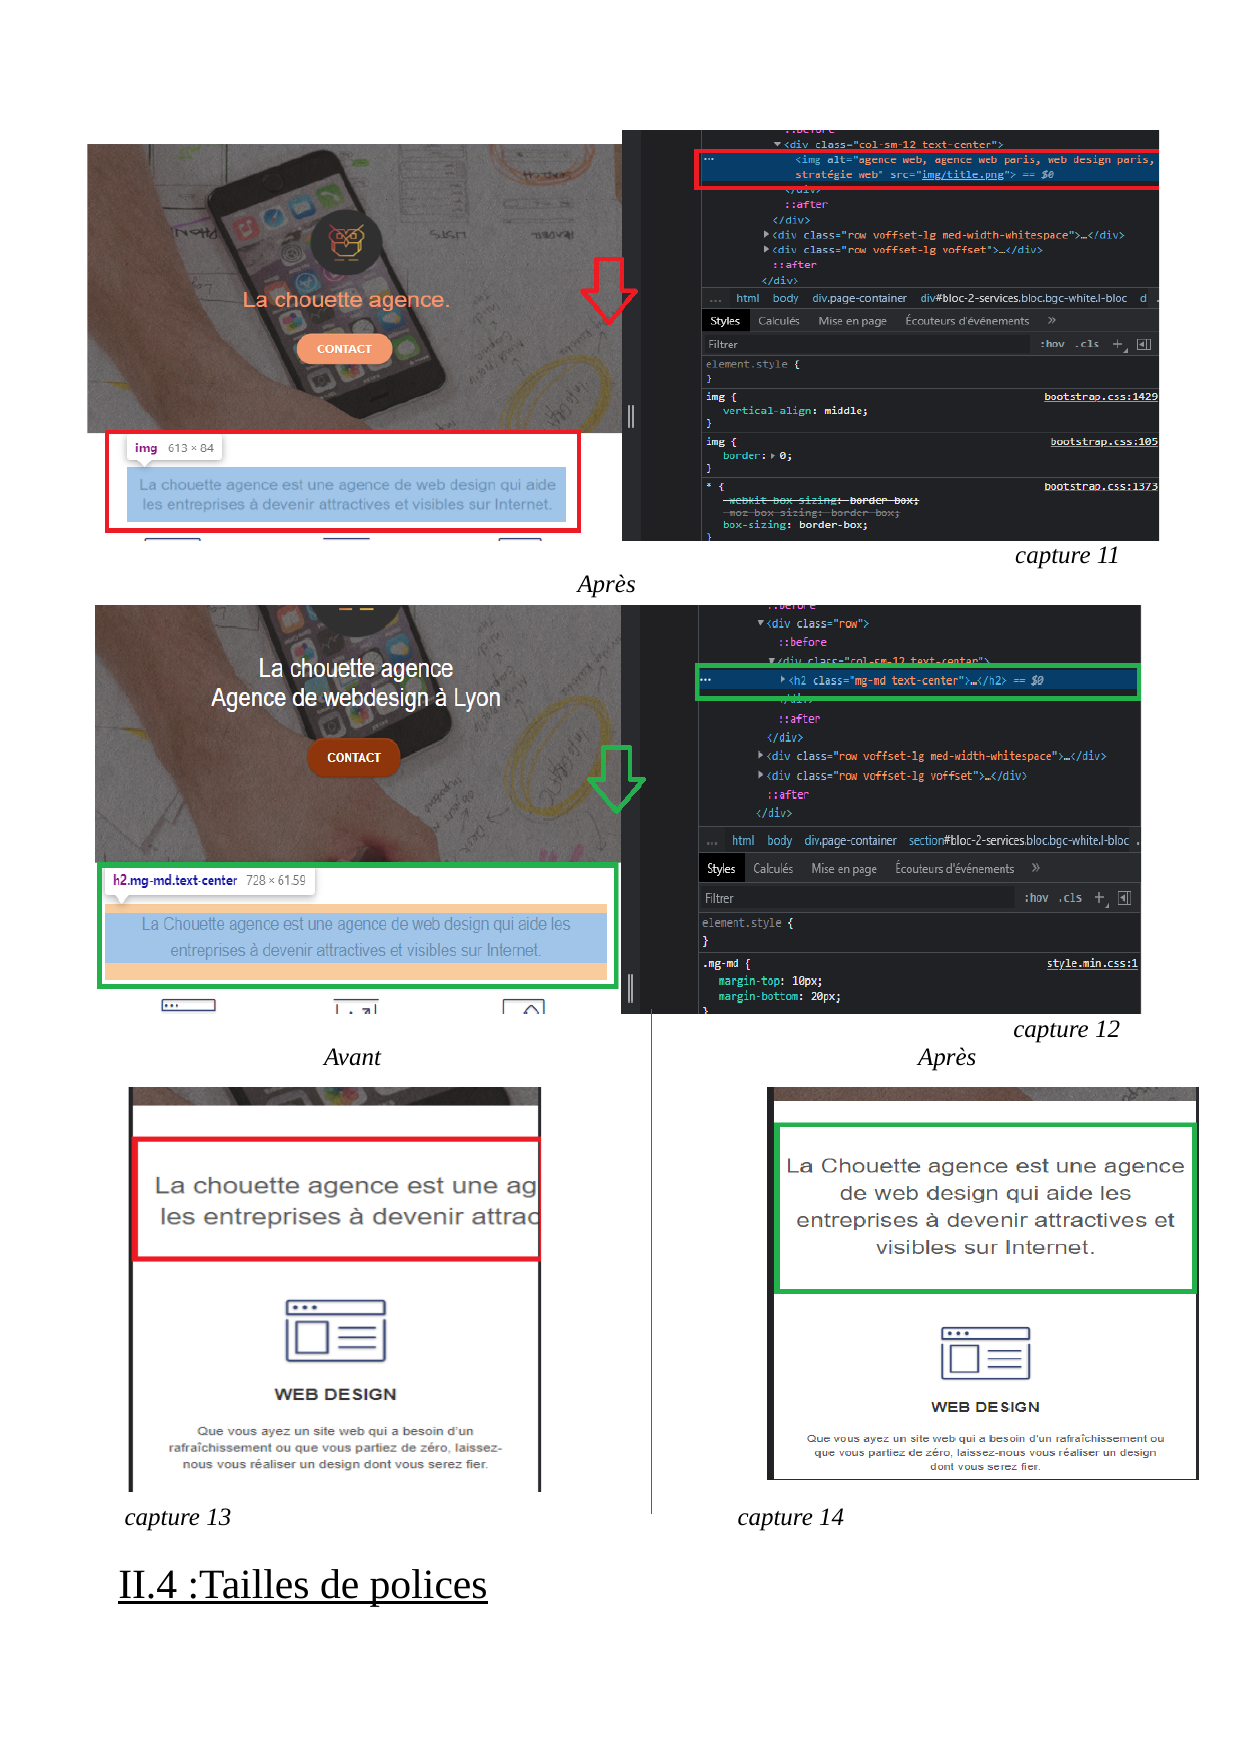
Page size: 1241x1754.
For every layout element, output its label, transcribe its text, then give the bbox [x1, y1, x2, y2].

text [118, 598, 1122, 605]
picture [767, 1087, 1199, 1480]
text Avant [118, 1042, 651, 1071]
picture [95, 605, 1142, 1014]
text capture 12 [652, 1014, 1122, 1042]
text Après [118, 569, 1122, 598]
picture [87, 130, 1160, 541]
text Après [652, 1042, 1122, 1071]
picture [128, 1087, 542, 1492]
text capture 13 capture 14 [118, 1502, 1122, 1531]
text [118, 1014, 651, 1042]
text capture 11 [118, 541, 1122, 569]
text II.4 :Tailles de polices [118, 1560, 1122, 1608]
text [118, 118, 1122, 130]
